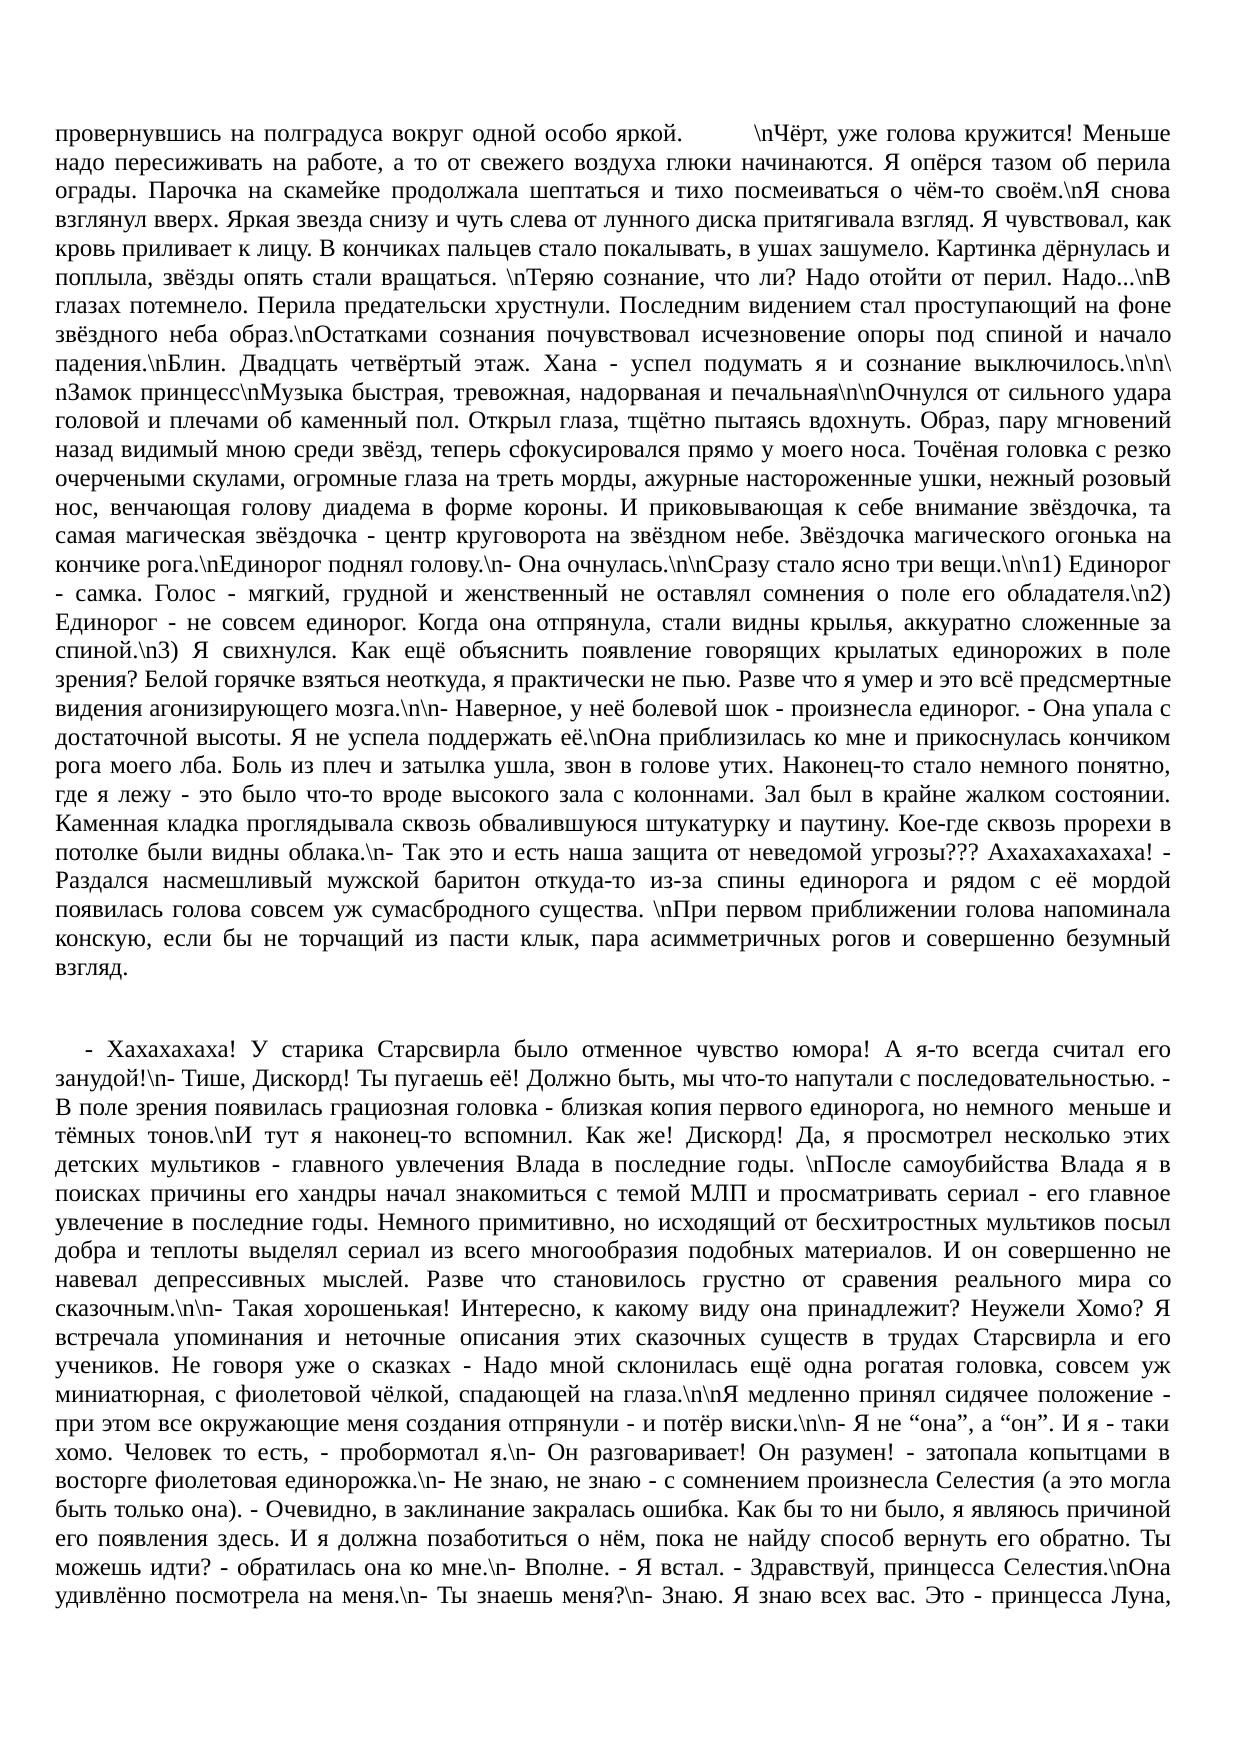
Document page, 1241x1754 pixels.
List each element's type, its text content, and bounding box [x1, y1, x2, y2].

text - Хахахахаха! У старика Старсвирла было отменное чувство юмора! А я-то всегда считал его занудой!\n- Тише, Дискорд! Ты пугаешь её! Должно быть, мы что-то напутали с последовательностью. - В поле зрения появилась грациозная головка - близкая копия первого единорога, но немного меньше и тёмных тонов.\nИ тут я наконец-то вспомнил. Как же! Дискорд! Да, я просмотрел несколько этих детских мультиков - главного увлечения Влада в последние годы. \nПосле самоубийства Влада я в поисках причины его хандры начал знакомиться с темой МЛП и просматривать сериал - его главное увлечение в последние годы. Немного примитивно, но исходящий от бесхитростных мультиков посыл добра и теплоты выделял сериал из всего многообразия подобных материалов. И он совершенно не навевал депрессивных мыслей. Разве что становилось грустно от сравения реального мира со сказочным.\n\n- Такая хорошенькая! Интересно, к какому виду она принадлежит? Неужели Хомо? Я встречала упоминания и неточные описания этих сказочных существ в трудах Старсвирла и его учеников. Не говоря уже о сказках - Надо мной склонилась ещё одна рогатая головка, совсем уж миниатюрная, с фиолетовой чёлкой, спадающей на глаза.\n\nЯ медленно принял сидячее положение - при этом все окружающие меня создания отпрянули - и потёр виски.\n\n- Я не “она”, а “он”. И я - таки хомо. Человек то есть, - пробормотал я.\n- Он разговаривает! Он разумен! - затопала копытцами в восторге фиолетовая единорожка.\n- Не знаю, не знаю - с сомнением произнесла Селестия (а это могла быть только она). - Очевидно, в заклинание закралась ошибка. Как бы то ни было, я являюсь причиной его появления здесь. И я должна позаботиться о нём, пока не найду способ вернуть его обратно. Ты можешь идти? - обратилась она ко мне.\n- Вполне. - Я встал. - Здравствуй, принцесса Селестия.\nОна удивлённо посмотрела на меня.\n- Ты знаешь меня?\n- Знаю. Я знаю всех вас. Это - принцесса Луна, [55, 1034, 1172, 1609]
text провернувшись на полградуса вокруг одной особо яркой. \nЧёрт, уже голова кружится! Меньше надо пересиживать на работе, а то от свежего воздуха глюки начинаются. Я опёрся тазом об перила ограды. Парочка на скамейке продолжала шептаться и тихо посмеиваться о чём-то своём.\nЯ снова взглянул вверх. Яркая звезда снизу и чуть слева от лунного диска притягивала взгляд. Я чувствовал, как кровь приливает к лицу. В кончиках пальцев стало покалывать, в ушах зашумело. Картинка дёрнулась и поплыла, звёзды опять стали вращаться. \nТеряю сознание, что ли? Надо отойти от перил. Надо...\nВ глазах потемнело. Перила предательски хрустнули. Последним видением стал проступающий на фоне звёздного неба образ.\nОстатками сознания почувствовал исчезновение опоры под спиной и начало падения.\nБлин. Двадцать четвёртый этаж. Хана - успел подумать я и сознание выключилось.\n\n\nЗамок принцесс\nМузыка быстрая, тревожная, надорваная и печальная\n\nОчнулся от сильного удара головой и плечами об каменный пол. Открыл глаза, тщётно пытаясь вдохнуть. Образ, пару мгновений назад видимый мною среди звёзд, теперь сфокусировался прямо у моего носа. Точёная головка с резко очерчеными скулами, огромные глаза на треть морды, ажурные настороженные ушки, нежный розовый нос, венчающая голову диадема в форме короны. И приковывающая к себе внимание звёздочка, та самая магическая звёздочка - центр круговорота на звёздном небе. Звёздочка магического огонька на кончике рога.\nЕдинорог поднял голову.\n- Она очнулась.\n\nСразу стало ясно три вещи.\n\n1) Единорог - самка. Голос - мягкий, грудной и женственный не оставлял сомнения о поле его обладателя.\n2) Единорог - не совсем единорог. Когда она отпрянула, стали видны крылья, аккуратно сложенные за спиной.\n3) Я свихнулся. Как ещё объяснить появление говорящих крылатых единорожих в поле зрения? Белой горячке взяться неоткуда, я практически не пью. Разве что я умер и это всё предсмертные видения агонизирующего мозга.\n\n- Наверное, у неё болевой шок - произнесла единорог. - Она упала с достаточной высоты. Я не успела поддержать её.\nОна приблизилась ко мне и прикоснулась кончиком рога моего лба. Боль из плеч и затылка ушла, звон в голове утих. Наконец-то стало немного понятно, где я лежу - это было что-то вроде высокого зала с колоннами. Зал был в крайне жалком состоянии. Каменная кладка проглядывала сквозь обвалившуюся штукатурку и паутину. Кое-где сквозь прорехи в потолке были видны облака.\n- Так это и есть наша защита от неведомой угрозы??? Ахахахахахаха! - Раздался насмешливый мужской баритон откуда-то из-за спины единорога и рядом с её мордой появилась голова совсем уж сумасбродного существа. \nПри первом приближении голова напоминала конскую, если бы не торчащий из пасти клык, пара асимметричных рогов и совершенно безумный взгляд. [55, 118, 1172, 981]
